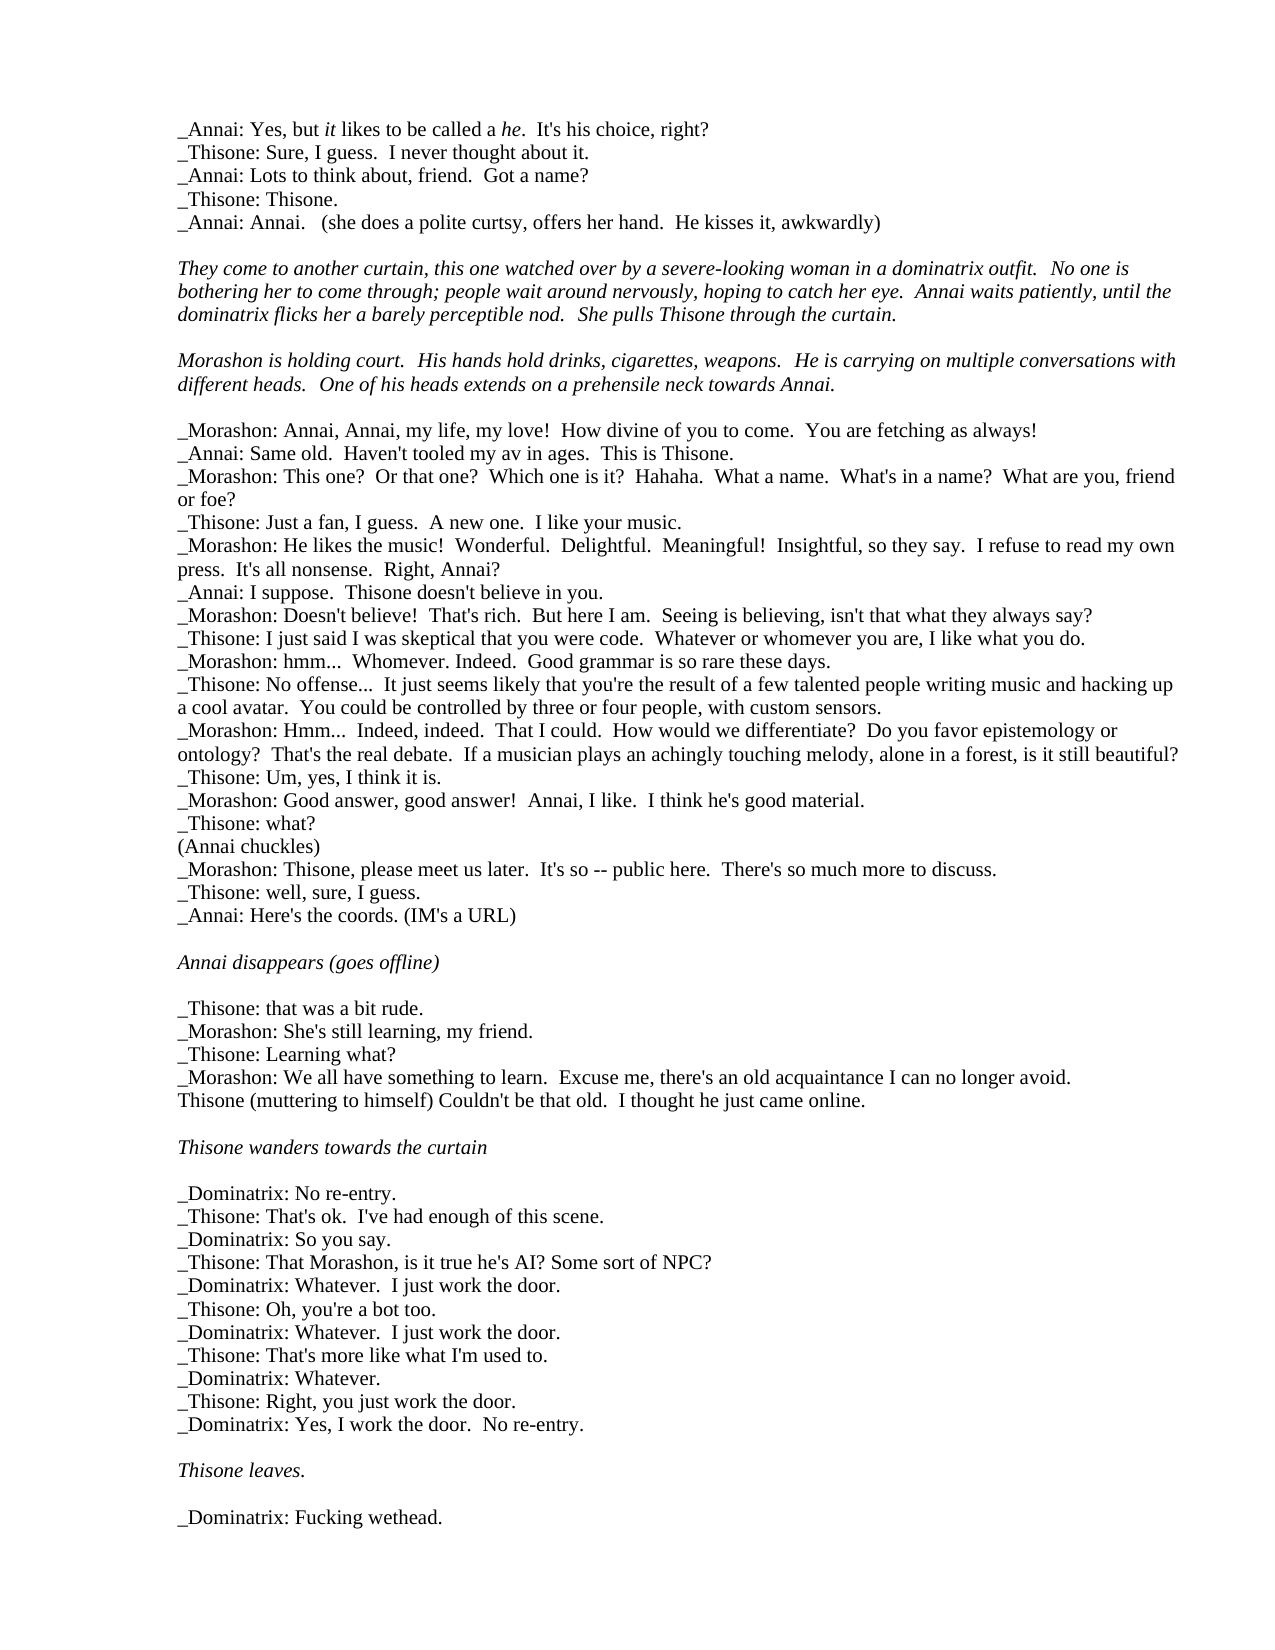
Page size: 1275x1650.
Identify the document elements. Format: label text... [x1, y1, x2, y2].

text _Annai: Yes, but it likes to be called a he. It's his choice, right? _Thisone: Sure, I guess. I never thought about it. _Annai: Lots to think about, friend. Got a name? _Thisone: Thisone. _Annai: Annai. (she does a polite curtsy, offers her hand. He kisses it, awkwardly) They come to another curtain, this one watched over by a severe-looking woman in a dominatrix outfit. No one is bothering her to come through; people wait around nervously, hoping to catch her eye. Annai waits patiently, until the dominatrix flicks her a barely perceptible nod. She pulls Thisone through the curtain. Morashon is holding court. His hands hold drinks, cigarettes, weapons. He is carrying on multiple conversations with different heads. One of his heads extends on a prehensile neck towards Annai. _Morashon: Annai, Annai, my life, my love! How divine of you to come. You are fetching as always! _Annai: Same old. Haven't tooled my av in ages. This is Thisone. _Morashon: This one? Or that one? Which one is it? Hahaha. What a name. What's in a name? What are you, friend or foe? _Thisone: Just a fan, I guess. A new one. I like your music. _Morashon: He likes the music! Wonderful. Delightful. Meaningful! Insightful, so they say. I refuse to read my own press. It's all nonsense. Right, Annai? _Annai: I suppose. Thisone doesn't believe in you. _Morashon: Doesn't believe! That's rich. But here I am. Seeing is believing, isn't that what they always say? _Thisone: I just said I was skeptical that you were code. Whatever or whomever you are, I like what you do. _Morashon: hmm... Whomever. Indeed. Good grammar is so rare these days. _Thisone: No offense... It just seems likely that you're the result of a few talented people writing music and hacking up a cool avatar. You could be controlled by three or four people, with custom sensors. _Morashon: Hmm... Indeed, indeed. That I could. How would we differentiate? Do you favor epistemology or ontology? That's the real debate. If a musician plays an achingly touching melody, alone in a forest, is it still beautiful? _Thisone: Um, yes, I think it is. _Morashon: Good answer, good answer! Annai, I like. I think he's good material. _Thisone: what? (Annai chuckles) _Morashon: Thisone, please meet us later. It's so -- public here. There's so much more to discuss. _Thisone: well, sure, I guess. _Annai: Here's the coords. (IM's a URL) Annai disappears (goes offline) _Thisone: that was a bit rude. _Morashon: She's still learning, my friend. _Thisone: Learning what? _Morashon: We all have something to learn. Excuse me, there's an old acquaintance I can no longer avoid. Thisone (muttering to himself) Couldn't be that old. I thought he just came online. Thisone wanders towards the curtain _Dominatrix: No re-entry. _Thisone: That's ok. I've had enough of this scene. _Dominatrix: So you say. _Thisone: That Morashon, is it true he's AI? Some sort of NPC? _Dominatrix: Whatever. I just work the door. _Thisone: Oh, you're a bot too. _Dominatrix: Whatever. I just work the door. _Thisone: That's more like what I'm used to. _Dominatrix: Whatever. _Thisone: Right, you just work the door. _Dominatrix: Yes, I work the door. No re-entry. Thisone leaves. _Dominatrix: Fucking wethead. [177, 118, 1186, 1529]
